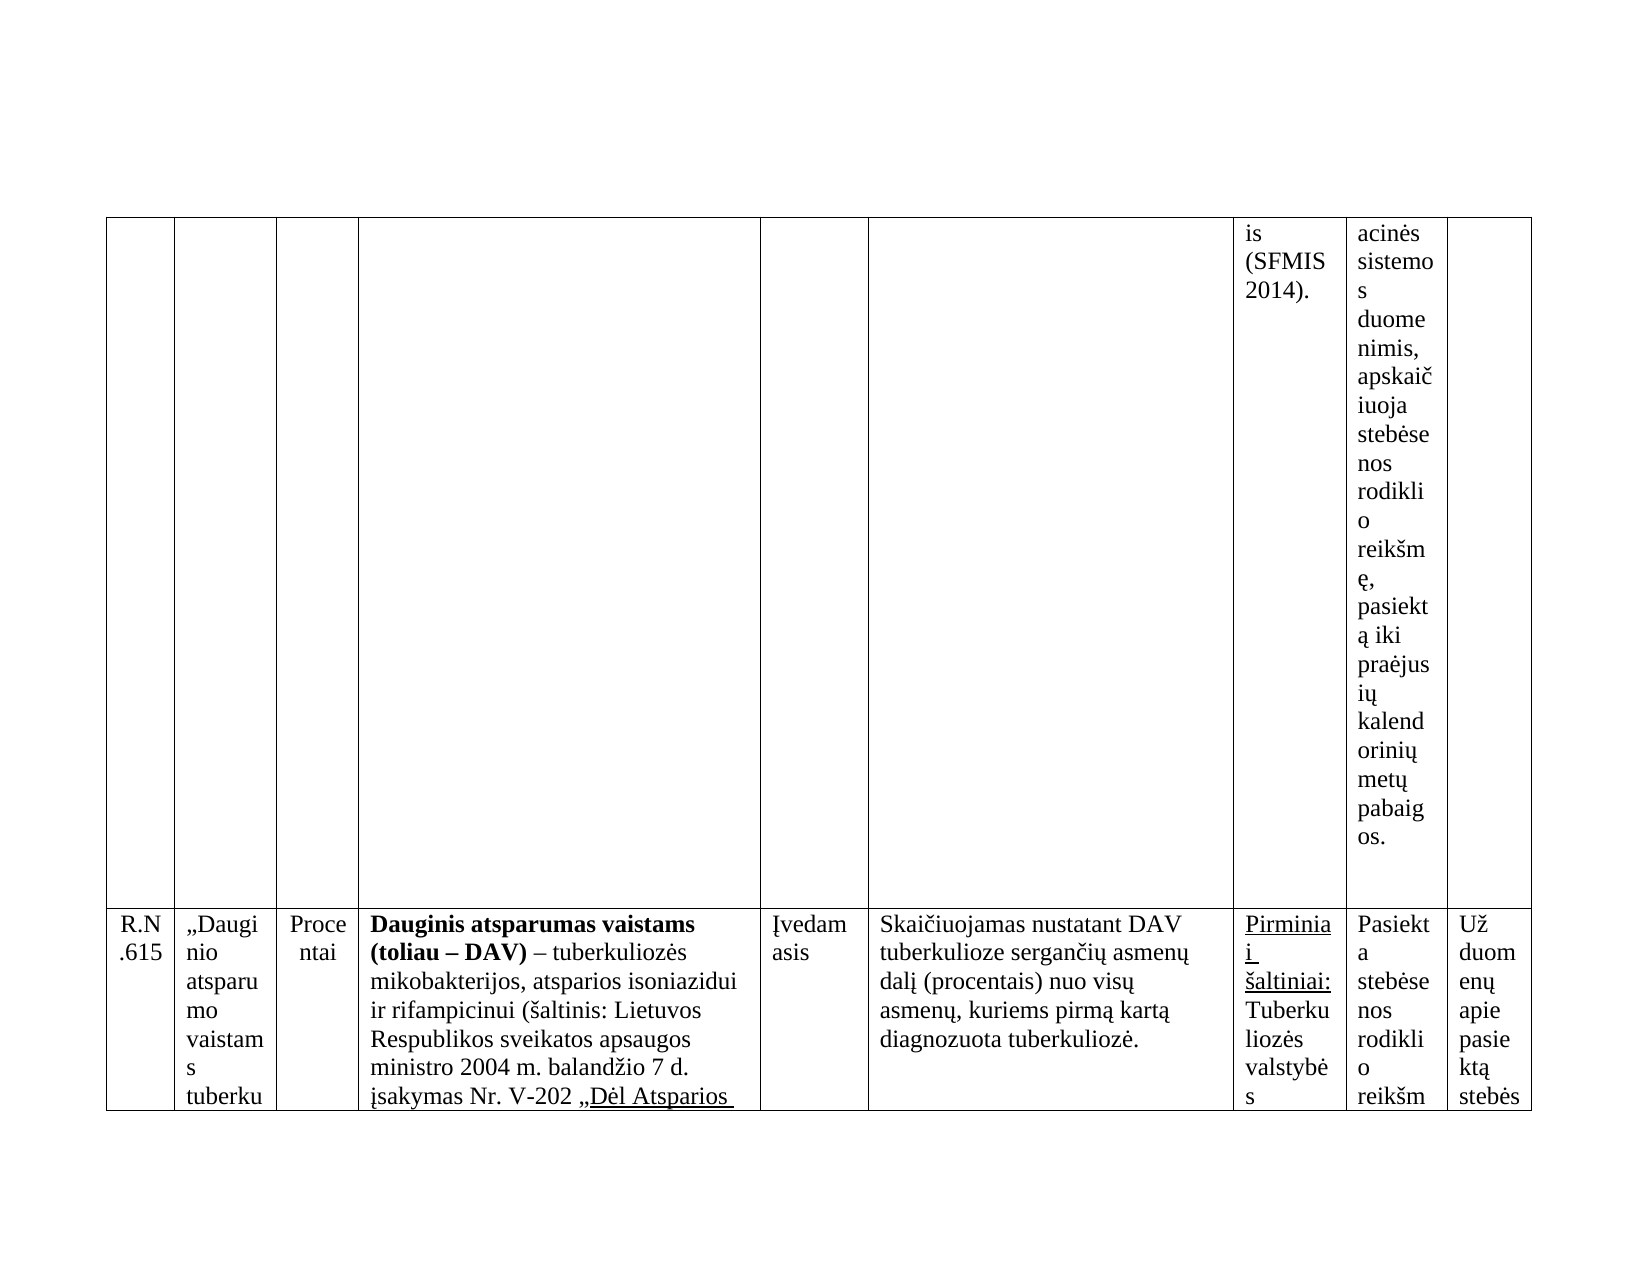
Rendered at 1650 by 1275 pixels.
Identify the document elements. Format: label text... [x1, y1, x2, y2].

table_cell R.N.615 [107, 909, 174, 1110]
table_cell [359, 218, 760, 908]
table_cell Pasiekta stebėsenos rodiklio reikšm [1347, 909, 1447, 1110]
table_cell Pirminiai šaltiniai: Tuberkuliozės valstybės [1234, 909, 1346, 1110]
table_cell Procentai [277, 909, 358, 1110]
table_cell [761, 218, 868, 908]
table_cell Skaičiuojamas nustatant DAV tuberkulioze sergančių asmenų dalį (procentais) nuo visų asmenų, kuriems pirmą kartą diagnozuota tuberkuliozė. [869, 909, 1233, 1110]
table_cell acinės sistemos duomenimis, apskaičiuoja stebėsenos rodiklio reikšmę, pasiektą iki praėjusių kalendorinių metų pabaigos. [1347, 218, 1447, 908]
table_cell Dauginis atsparumas vaistams (toliau – DAV) – tuberkuliozės mikobakterijos, atsparios isoniazidui ir rifampicinui (šaltinis: Lietuvos Respublikos sveikatos apsaugos ministro 2004 m. balandžio 7 d. įsakymas Nr. V-202 „Dėl Atsparios [359, 909, 760, 1110]
table_cell Įvedamasis [761, 909, 868, 1110]
table_cell „Dauginio atsparumo vaistams tuberku [175, 909, 276, 1110]
table_cell [869, 218, 1233, 908]
table_cell Už duomenų apie pasiektą stebės [1448, 909, 1531, 1110]
table_cell [175, 218, 276, 908]
table_cell [1448, 218, 1531, 908]
table_cell is (SFMIS2014). [1234, 218, 1346, 908]
table_cell [107, 218, 174, 908]
table_cell [277, 218, 358, 908]
